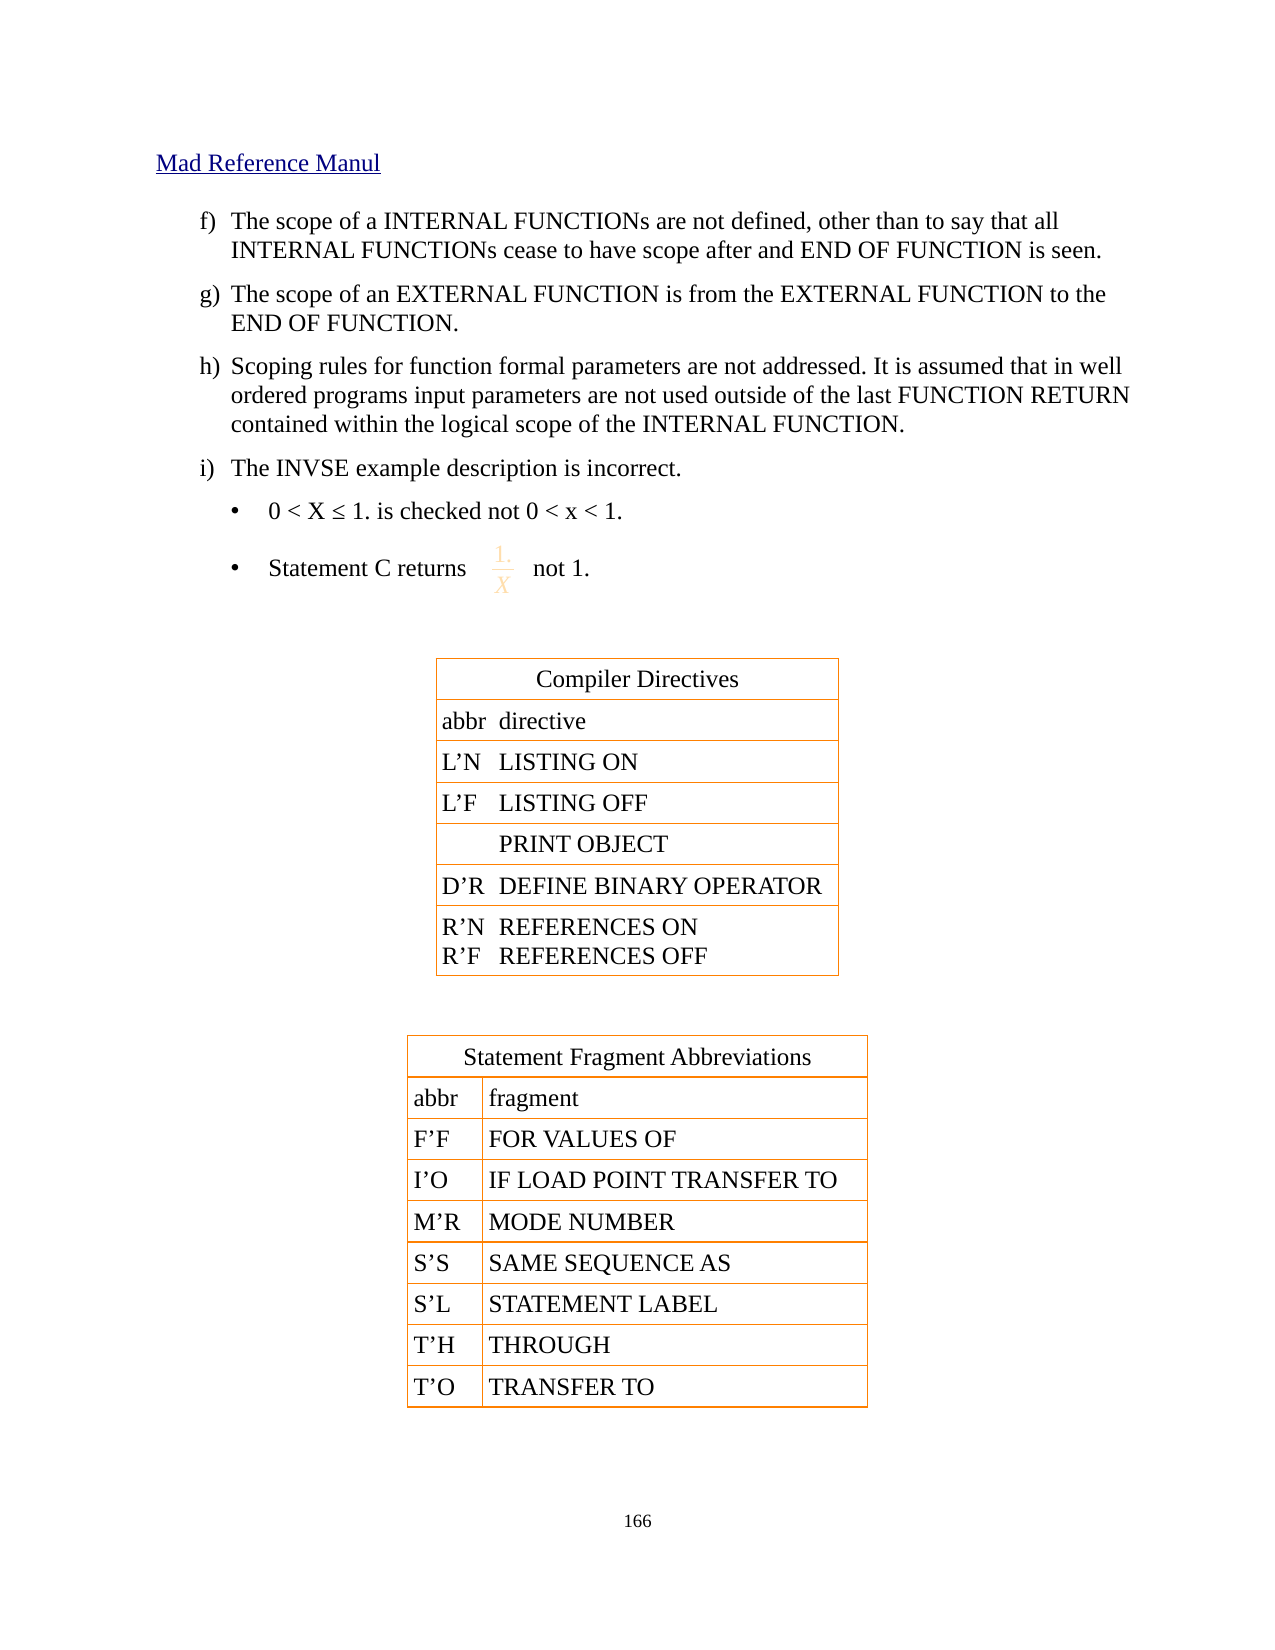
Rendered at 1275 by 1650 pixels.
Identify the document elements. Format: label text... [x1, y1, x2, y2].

list Statement C returns not 1. [231, 540, 1157, 599]
list 0 < X ≤ 1. is checked not 0 < x < 1. [231, 496, 1157, 525]
table_cell S’S [408, 1243, 482, 1283]
table_cell S’L [408, 1284, 482, 1324]
table_cell fragment [483, 1078, 867, 1118]
table_cell MODE NUMBER [483, 1201, 867, 1241]
list The INVSE example description is incorrect. [193, 453, 1157, 481]
table_header Statement Fragment Abbreviations [408, 1036, 867, 1076]
table_cell T’O [408, 1366, 482, 1406]
table_cell I’O [408, 1160, 482, 1200]
table_cell PRINT OBJECT [493, 824, 838, 864]
table_cell DEFINE BINARY OPERATOR [493, 865, 838, 905]
table_cell [437, 824, 493, 864]
table_cell LISTING ON [493, 741, 838, 782]
table_cell D’R [437, 865, 493, 905]
table_cell abbr [408, 1078, 482, 1118]
table_cell abbr [437, 700, 493, 740]
table_cell T’H [408, 1325, 482, 1365]
table_cell F’F [408, 1119, 482, 1159]
table_cell LISTING OFF [493, 783, 838, 823]
table_cell SAME SEQUENCE AS [483, 1243, 867, 1283]
table_cell STATEMENT LABEL [483, 1284, 867, 1324]
table_cell R’N R’F [437, 906, 493, 975]
table_cell TRANSFER TO [483, 1366, 867, 1406]
table_cell L’N [437, 741, 493, 782]
table_cell M’R [408, 1201, 482, 1241]
list Scoping rules for function formal parameters are not addressed. It is assumed that in well ordered programs input parameters are not used outside of the last FUNCTION RETURN contained within the logical scope of the INTERNAL FUNCTION. [193, 351, 1157, 438]
table_cell IF LOAD POINT TRANSFER TO [483, 1160, 867, 1200]
table_cell THROUGH [483, 1325, 867, 1365]
table_cell REFERENCES ON REFERENCES OFF [493, 906, 838, 975]
list The scope of an EXTERNAL FUNCTION is from the EXTERNAL FUNCTION to the END OF FUNCTION. [193, 279, 1157, 336]
table_header Compiler Directives [437, 659, 838, 699]
list The scope of a INTERNAL FUNCTIONs are not defined, other than to say that all INTERNAL FUNCTIONs cease to have scope after and END OF FUNCTION is seen. [193, 206, 1157, 264]
table_cell L’F [437, 783, 493, 823]
table_cell FOR VALUES OF [483, 1119, 867, 1159]
table_cell directive [493, 700, 838, 740]
